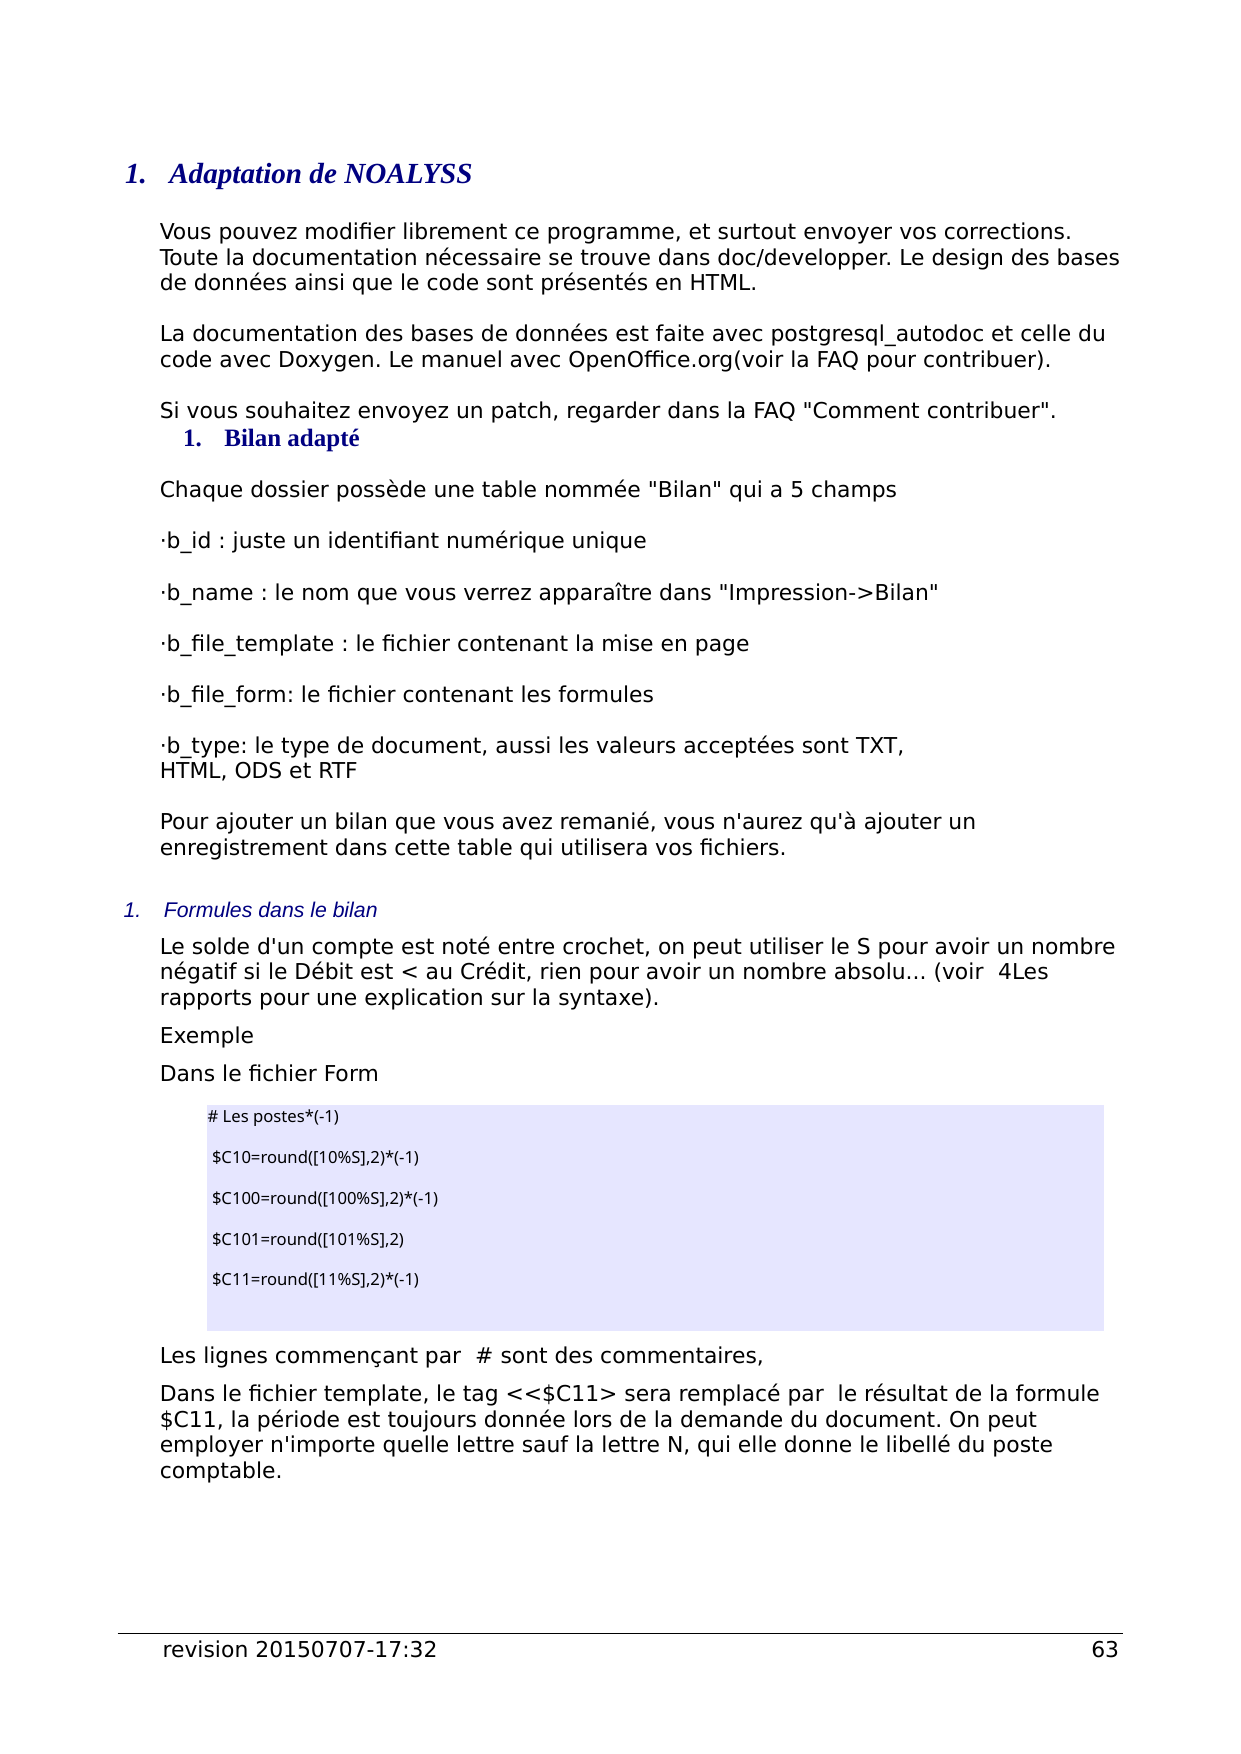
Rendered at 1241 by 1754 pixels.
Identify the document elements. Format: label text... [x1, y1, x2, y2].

text Dans le fichier template, le tag <<$C11> sera remplacé par le résultat de la formule $C11, la période est toujours donnée lors de la demande du document. On peut employer n'importe quelle lettre sauf la lettre N, qui elle donne le libellé du poste comptable. [159, 1381, 1123, 1483]
text ·b_name : le nom que vous verrez apparaître dans "Impression->Bilan" [159, 579, 1123, 605]
text Dans le fichier Form [159, 1061, 1123, 1086]
text $C100=round([100%S],2)*(-1) [207, 1186, 1104, 1209]
text Pour ajouter un bilan que vous avez remanié, vous n'aurez qu'à ajouter un enregistrement dans cette table qui utilisera vos fichiers. [159, 809, 1123, 860]
text Les lignes commençant par # sont des commentaires, [159, 1343, 1123, 1369]
text # Les postes*(-1) [207, 1105, 1104, 1128]
subtitle Adaptation de NOALYSS [117, 156, 1123, 189]
text ·b_id : juste un identifiant numérique unique [159, 528, 1123, 554]
text ·b_file_form: le fichier contenant les formules [159, 682, 1123, 707]
text HTML, ODS et RTF [159, 758, 1123, 784]
subtitle Bilan adapté [177, 423, 1123, 452]
text $C10=round([10%S],2)*(-1) [207, 1146, 1104, 1168]
text Exemple [159, 1023, 1123, 1048]
text Chaque dossier possède une table nommée "Bilan" qui a 5 champs [159, 477, 1123, 503]
text ·b_type: le type de document, aussi les valeurs acceptées sont TXT, [159, 733, 1123, 758]
text ·b_file_template : le fichier contenant la mise en page [159, 631, 1123, 656]
text Si vous souhaitez envoyez un patch, regarder dans la FAQ "Comment contribuer". [159, 398, 1123, 423]
text $C101=round([101%S],2) [207, 1227, 1104, 1250]
text Le solde d'un compte est noté entre crochet, on peut utiliser le S pour avoir un nombre négatif si le Débit est < au Crédit, rien pour avoir un nombre absolu... (voir 4Les rapports pour une explication sur la syntaxe). [159, 934, 1123, 1010]
text La documentation des bases de données est faite avec postgresql_autodoc et celle du code avec Doxygen. Le manuel avec OpenOffice.org(voir la FAQ pour contribuer). [159, 321, 1123, 372]
text $C11=round([11%S],2)*(-1) [207, 1268, 1104, 1291]
text Vous pouvez modifier librement ce programme, et surtout envoyer vos corrections. Toute la documentation nécessaire se trouve dans doc/developper. Le design des bases de données ainsi que le code sont présentés en HTML. [159, 219, 1123, 296]
subtitle Formules dans le bilan [117, 898, 1123, 922]
